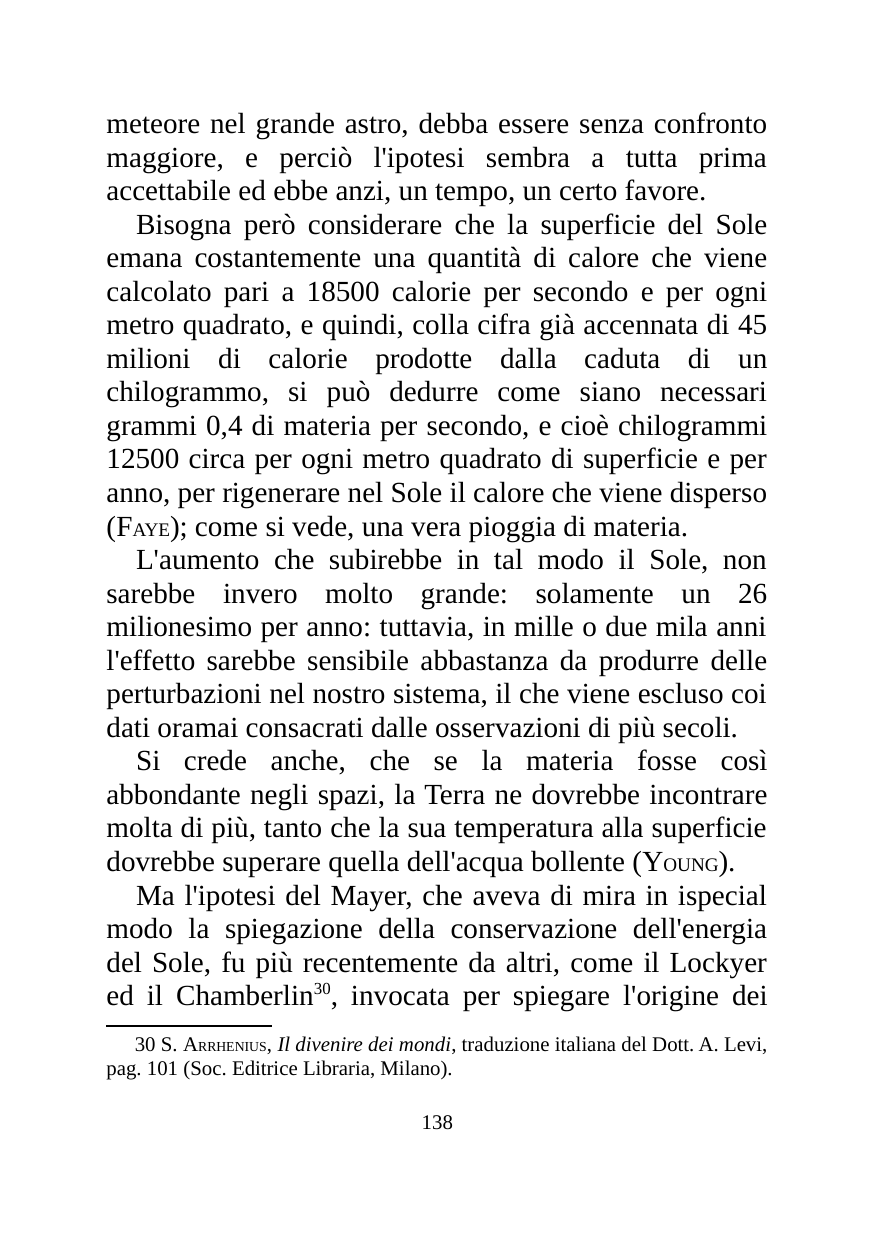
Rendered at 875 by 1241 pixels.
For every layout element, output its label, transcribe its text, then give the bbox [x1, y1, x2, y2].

text Si crede anche, che se la materia fosse così abbondante negli spazi, la Terra ne dovrebbe incontrare molta di più, tanto che la sua temperatura alla superficie dovrebbe superare quella dell'acqua bollente (Young). [106, 743, 768, 878]
text L'aumento che subirebbe in tal modo il Sole, non sarebbe invero molto grande: solamente un 26 milionesimo per anno: tuttavia, in mille o due mila anni l'effetto sarebbe sensibile abbastanza da produrre delle perturbazioni nel nostro sistema, il che viene escluso coi dati oramai consacrati dalle osservazioni di più secoli. [106, 542, 768, 743]
text S. Arrhenius, Il divenire dei mondi, traduzione italiana del Dott. A. Levi, pag. 101 (Soc. Editrice Libraria, Milano). [106, 1032, 768, 1080]
text Bisogna però considerare che la superficie del Sole emana costantemente una quantità di calore che viene calcolato pari a 18500 calorie per secondo e per ogni metro quadrato, e quindi, colla cifra già accennata di 45 milioni di calorie prodotte dalla caduta di un chilogrammo, si può dedurre come siano necessari grammi 0,4 di materia per secondo, e cioè chilogrammi 12500 circa per ogni metro quadrato di superficie e per anno, per rigenerare nel Sole il calore che viene disperso (Faye); come si vede, una vera pioggia di materia. [106, 207, 768, 542]
text Ma l'ipotesi del Mayer, che aveva di mira in ispecial modo la spiegazione della conservazione dell'energia del Sole, fu più recentemente da altri, come il Lockyer ed il Chamberlin, invocata per spiegare l'origine dei [106, 878, 768, 1012]
text meteore nel grande astro, debba essere senza confronto maggiore, e perciò l'ipotesi sembra a tutta prima accettabile ed ebbe anzi, un tempo, un certo favore. [106, 106, 768, 207]
